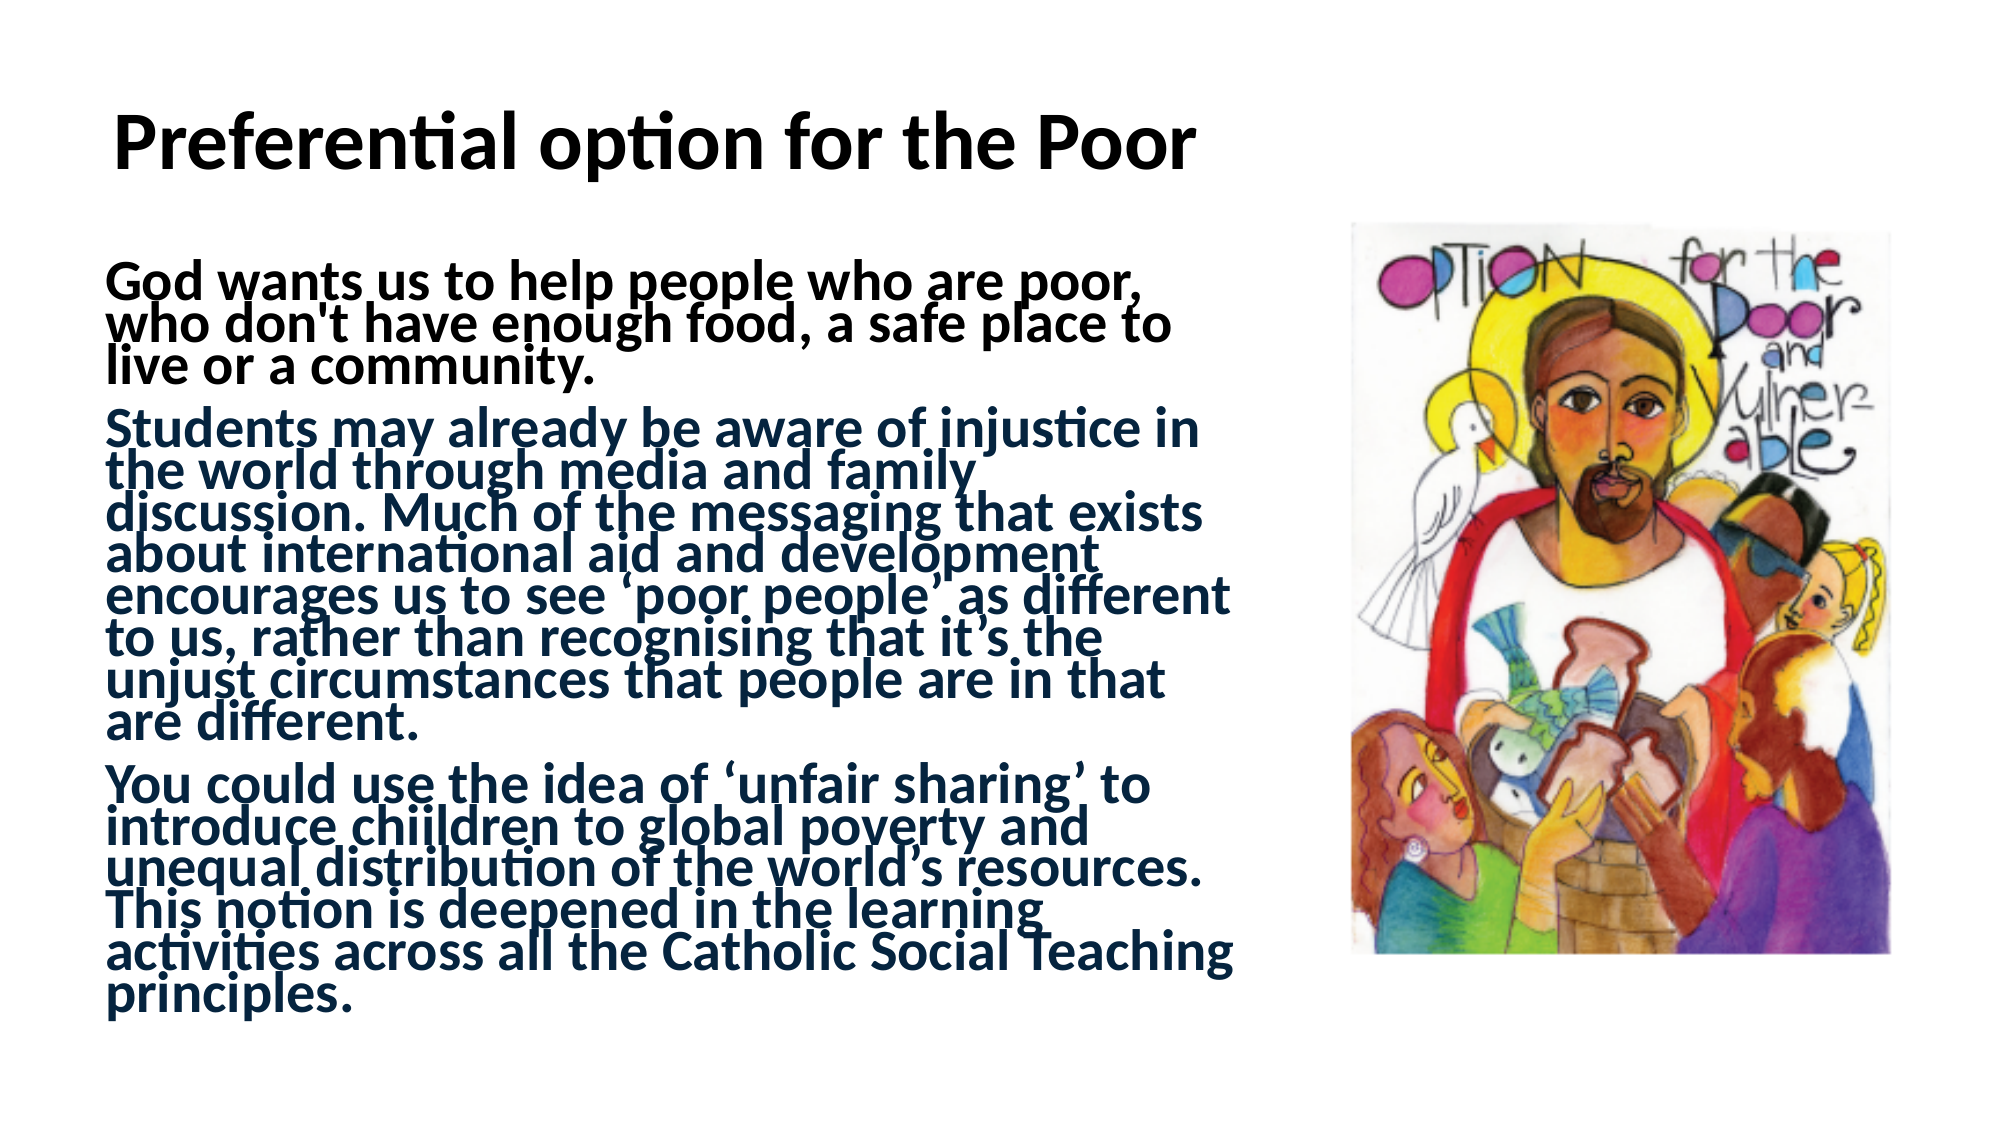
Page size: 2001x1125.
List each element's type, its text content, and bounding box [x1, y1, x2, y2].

picture [1301, 142, 1947, 1052]
title A Preferential option for the Poor [26, 33, 1752, 252]
list God wants us to help people who are poor, who don't have enough food, a safe place to live or a community. Students may already be aware of injustice in the world through media and family discussion. Much of the messaging that exists about international aid and development encourages us to see ‘poor people’ as different to us, rather than recognising that it’s the unjust circumstances that people are in that are different. You could use the idea of ‘unfair sharing’ to introduce chiildren to global poverty and unequal distribution of the world’s resources. This notion is deepened in the learning activities across all the Catholic Social Teaching principles. [90, 259, 1253, 1080]
